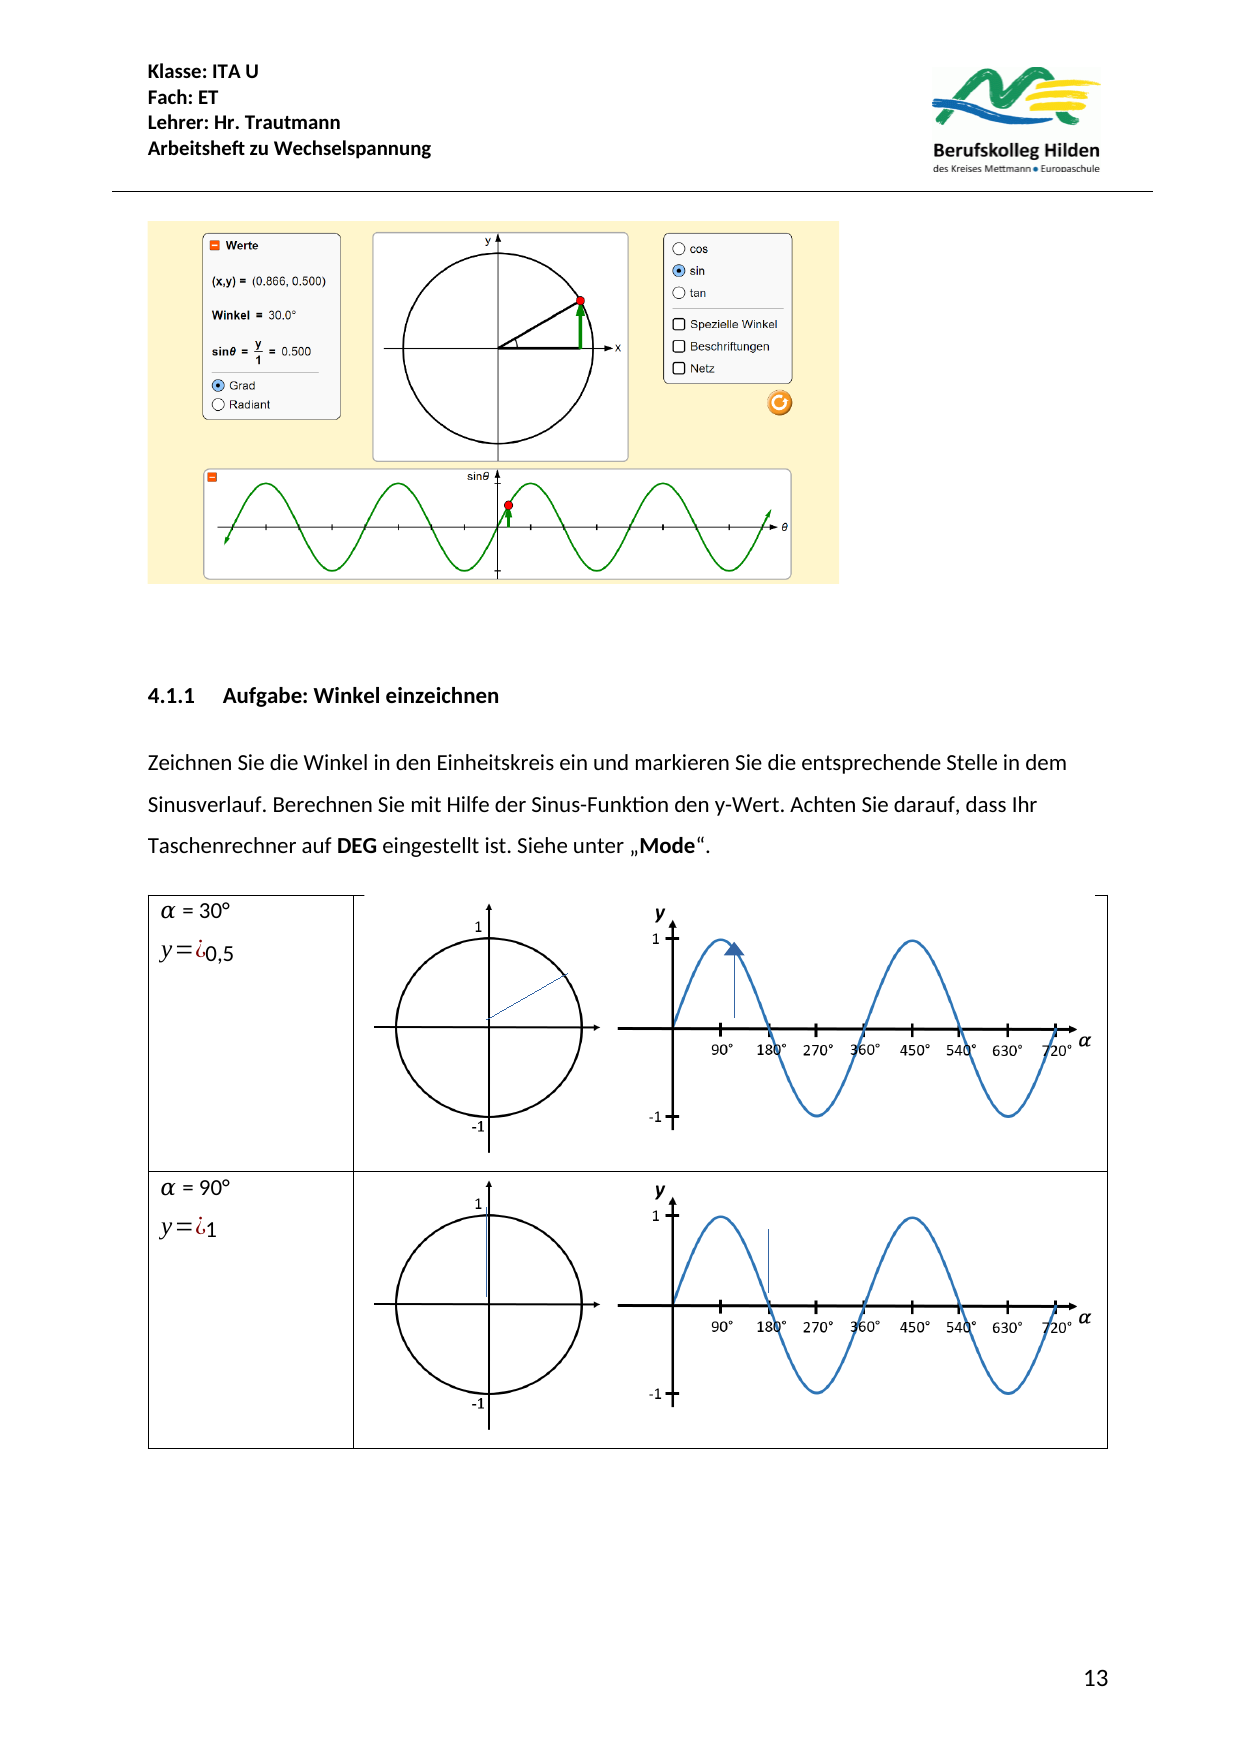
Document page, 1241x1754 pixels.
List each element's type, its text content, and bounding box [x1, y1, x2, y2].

text Zeichnen Sie die Winkel in den Einheitskreis ein und markieren Sie die entsprechende Stelle in dem Sinusverlauf. Berechnen Sie mit Hilfe der Sinus-Funktion den y-Wert. Achten Sie darauf, dass Ihr Taschenrechner auf DEG eingestellt ist. Siehe unter „Mode“. [148, 748, 1108, 860]
picture [364, 895, 1095, 1158]
table_header 𝛼 = 30° [149, 896, 353, 1171]
subtitle Aufgabe: Winkel einzeichnen [148, 681, 1108, 709]
picture [364, 1172, 1095, 1435]
table_cell 𝛼 = 90° [149, 1172, 353, 1448]
picture [951, 59, 1109, 181]
table_header [354, 896, 1107, 1171]
table_cell [354, 1172, 1107, 1448]
picture [147, 221, 840, 584]
